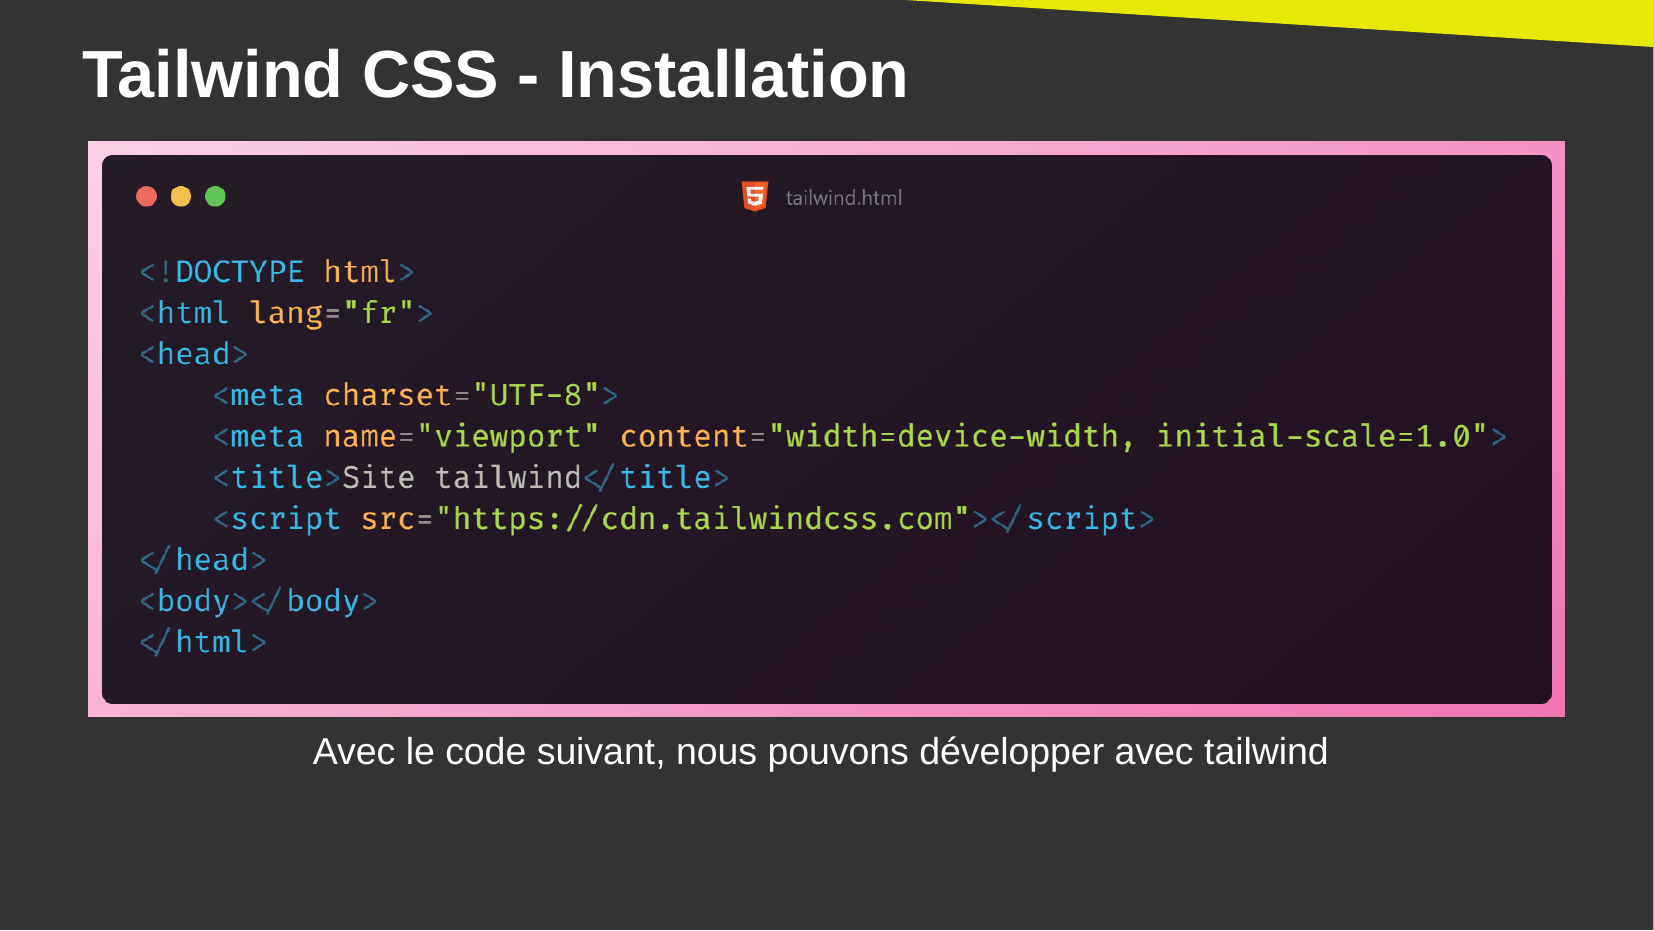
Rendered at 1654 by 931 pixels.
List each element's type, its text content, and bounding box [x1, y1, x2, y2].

picture [88, 141, 1565, 717]
text_box [905, 0, 1654, 48]
title Tailwind CSS - Installation [82, 37, 1571, 114]
text_box Avec le code suivant, nous pouvons développer avec tailwind [82, 722, 1560, 780]
